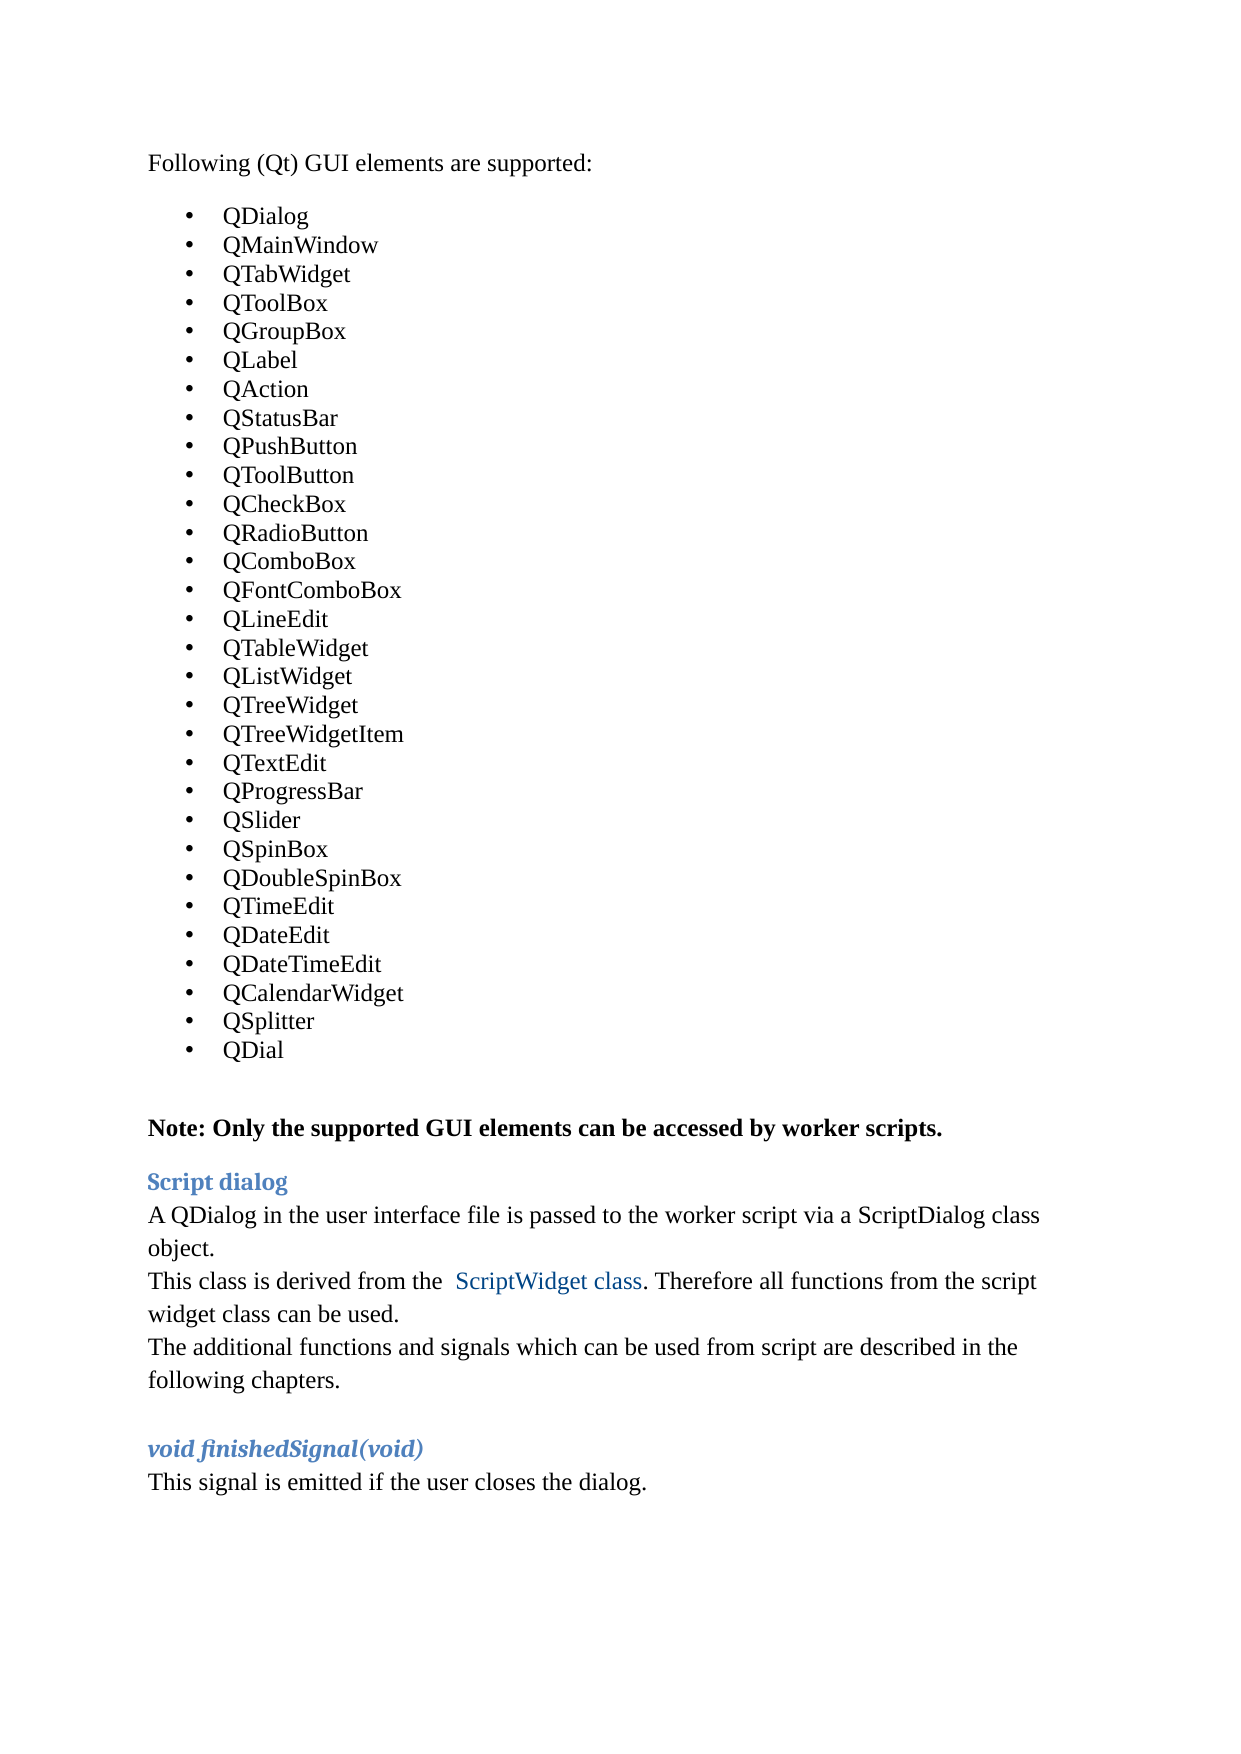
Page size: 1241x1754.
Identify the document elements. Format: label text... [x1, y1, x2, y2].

list QToolButton [185, 460, 1093, 489]
list QStatusBar [185, 403, 1093, 431]
list QLabel [185, 345, 1093, 374]
list QTableWidget [185, 633, 1093, 661]
list QTimeEdit [185, 891, 1093, 920]
list QCalendarWidget [185, 978, 1093, 1006]
list QListWidget [185, 661, 1093, 690]
text Note: Only the supported GUI elements can be accessed by worker scripts. [148, 1113, 1093, 1142]
list QDialog [185, 201, 1093, 230]
list QProgressBar [185, 776, 1093, 805]
text This class is derived from the ScriptWidget class. Therefore all functions from the script widget class can be used. [148, 1266, 1093, 1328]
list QFontComboBox [185, 575, 1093, 604]
text A QDialog in the user interface file is passed to the worker script via a ScriptDialog class object. [148, 1200, 1093, 1262]
list QAction [185, 374, 1093, 403]
list QSlider [185, 805, 1093, 834]
list QToolBox [185, 288, 1093, 316]
list QGroupBox [185, 316, 1093, 345]
list QPushButton [185, 431, 1093, 460]
list QCheckBox [185, 489, 1093, 518]
text The additional functions and signals which can be used from script are described in the following chapters. [148, 1332, 1093, 1394]
list QTreeWidget [185, 690, 1093, 719]
subtitle Script dialog [148, 1167, 1093, 1196]
list QSpinBox [185, 834, 1093, 863]
list QDateTimeEdit [185, 949, 1093, 978]
list QDoubleSpinBox [185, 863, 1093, 891]
list QRadioButton [185, 518, 1093, 546]
list QTabWidget [185, 259, 1093, 288]
text This signal is emitted if the user closes the dialog. [148, 1467, 1093, 1496]
list QTextEdit [185, 748, 1093, 776]
list QComboBox [185, 546, 1093, 575]
subtitle void finishedSignal(void) [148, 1434, 1093, 1463]
text Following (Qt) GUI elements are supported: [148, 148, 1093, 176]
list QLineEdit [185, 604, 1093, 633]
list QDial [185, 1035, 1093, 1064]
list QSplitter [185, 1006, 1093, 1035]
list QTreeWidgetItem [185, 719, 1093, 748]
list QMainWindow [185, 230, 1093, 259]
list QDateEdit [185, 920, 1093, 949]
